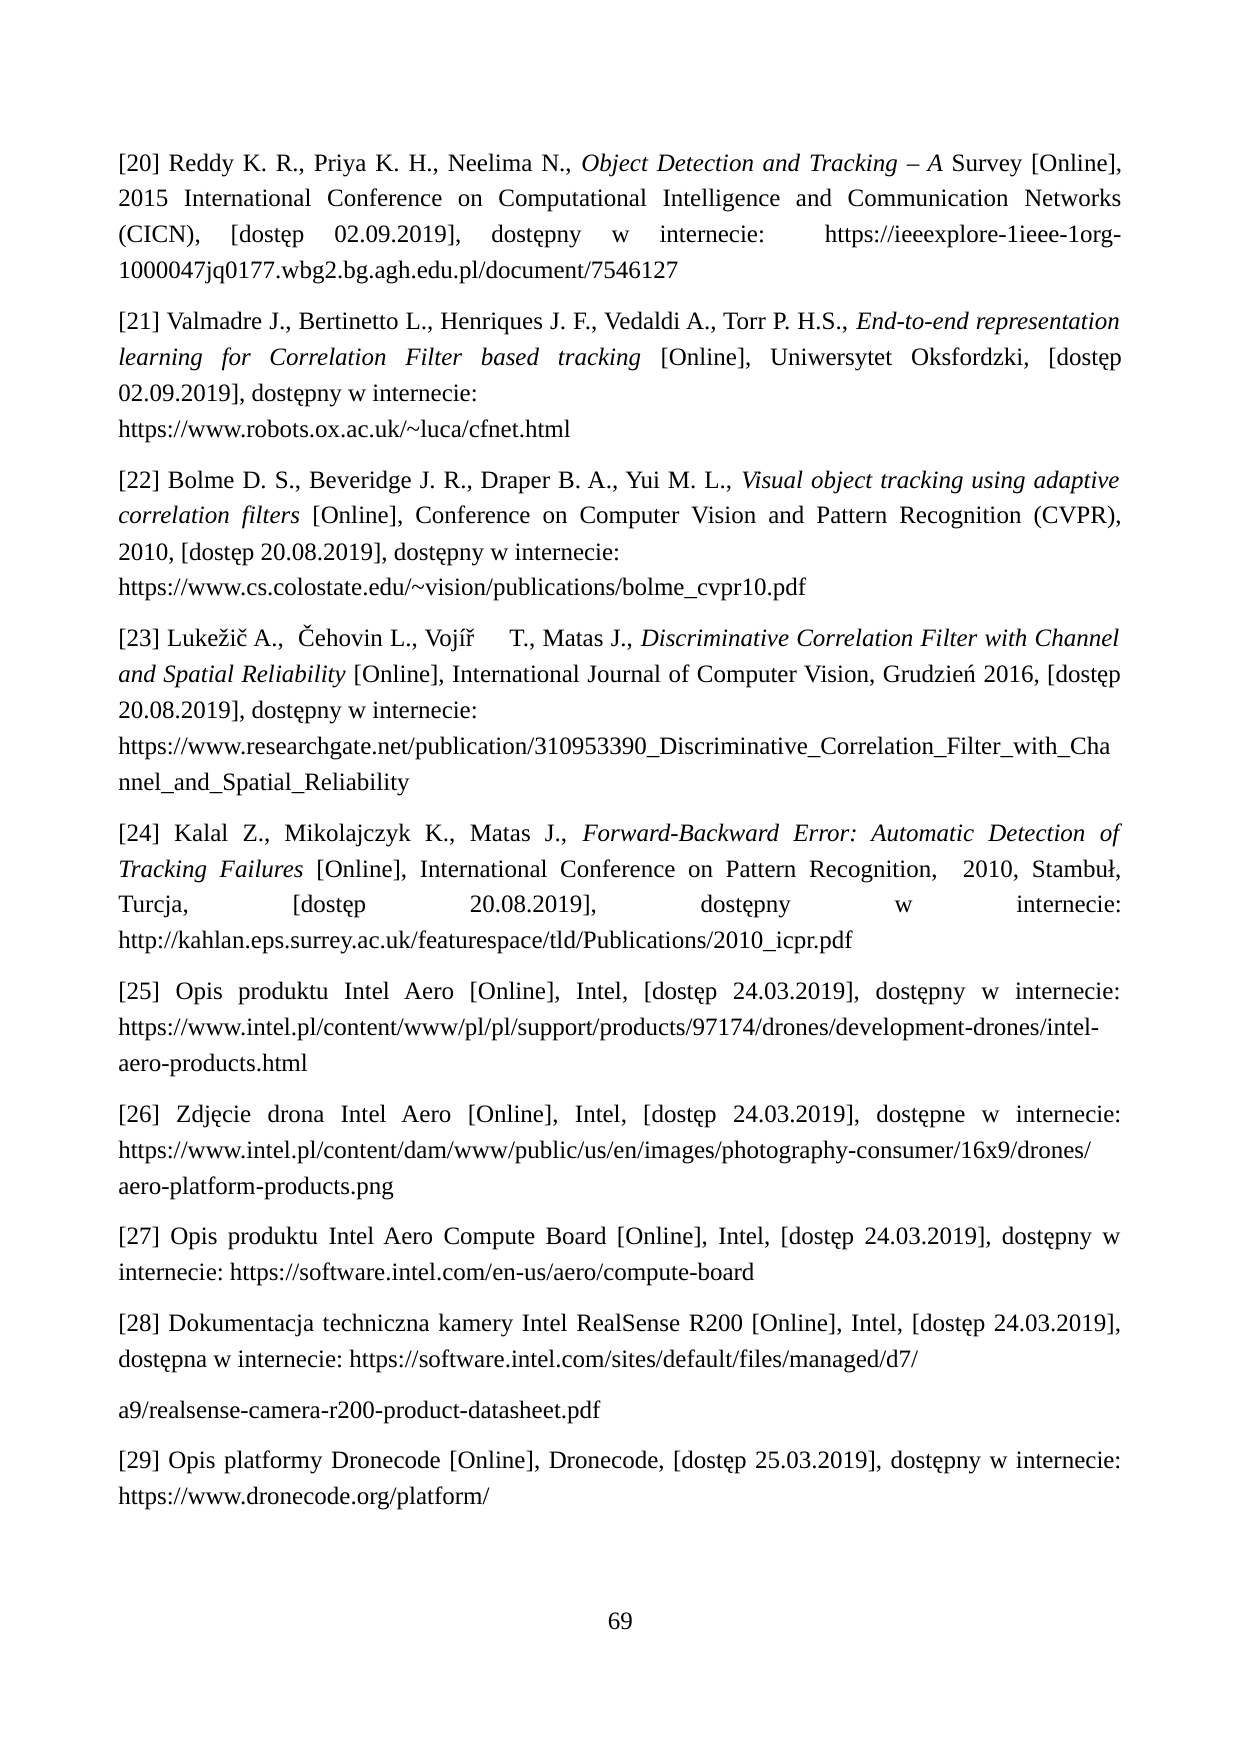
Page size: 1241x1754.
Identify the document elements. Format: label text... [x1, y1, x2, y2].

text [23] Lukežič A., Čehovin L., Vojíř T., Matas J., Discriminative Correlation Filter with Channel and Spatial Reliability [Online], International Journal of Computer Vision, Grudzień 2016, [dostęp 20.08.2019], dostępny w internecie: https://www.researchgate.net/publication/310953390_Discriminative_Correlation_Filter_with_Channel_and_Spatial_Reliability [118, 623, 1122, 796]
text [24] Kalal Z., Mikolajczyk K., Matas J., Forward-Backward Error: Automatic Detection of Tracking Failures [Online], International Conference on Pattern Recognition, 2010, Stambuł, Turcja, [dostęp 20.08.2019], dostępny w internecie: http://kahlan.eps.surrey.ac.uk/featurespace/tld/Publications/2010_icpr.pdf [118, 818, 1122, 954]
text [20] Reddy K. R., Priya K. H., Neelima N., Object Detection and Tracking – A Survey [Online], 2015 International Conference on Computational Intelligence and Communication Networks (CICN), [dostęp 02.09.2019], dostępny w internecie: https://ieeexplore-1ieee-1org-1000047jq0177.wbg2.bg.agh.edu.pl/document/7546127 [118, 148, 1122, 284]
text [28] Dokumentacja techniczna kamery Intel RealSense R200 [Online], Intel, [dostęp 24.03.2019], dostępna w internecie: https://software.intel.com/sites/default/files/managed/d7/ [118, 1308, 1122, 1373]
text [22] Bolme D. S., Beveridge J. R., Draper B. A., Yui M. L., Visual object tracking using adaptive correlation filters [Online], Conference on Computer Vision and Pattern Recognition (CVPR), 2010, [dostęp 20.08.2019], dostępny w internecie: https://www.cs.colostate.edu/~vision/publications/bolme_cvpr10.pdf [118, 465, 1122, 601]
text [21] Valmadre J., Bertinetto L., Henriques J. F., Vedaldi A., Torr P. H.S., End-to-end representation learning for Correlation Filter based tracking [Online], Uniwersytet Oksfordzki, [dostęp 02.09.2019], dostępny w internecie: https://www.robots.ox.ac.uk/~luca/cfnet.html [118, 306, 1122, 443]
text a9/realsense-camera-r200-product-datasheet.pdf [118, 1395, 1122, 1423]
text [27] Opis produktu Intel Aero Compute Board [Online], Intel, [dostęp 24.03.2019], dostępny w internecie: https://software.intel.com/en-us/aero/compute-board [118, 1221, 1122, 1286]
text [26] Zdjęcie drona Intel Aero [Online], Intel, [dostęp 24.03.2019], dostępne w internecie: https://www.intel.pl/content/dam/www/public/us/en/images/photography-consumer/16x9/drones/aero-platform-products.png [118, 1099, 1122, 1199]
text [29] Opis platformy Dronecode [Online], Dronecode, [dostęp 25.03.2019], dostępny w internecie: https://www.dronecode.org/platform/ [118, 1446, 1122, 1510]
text [25] Opis produktu Intel Aero [Online], Intel, [dostęp 24.03.2019], dostępny w internecie: https://www.intel.pl/content/www/pl/pl/support/products/97174/drones/development-drones/intel-aero-products.html [118, 976, 1122, 1077]
